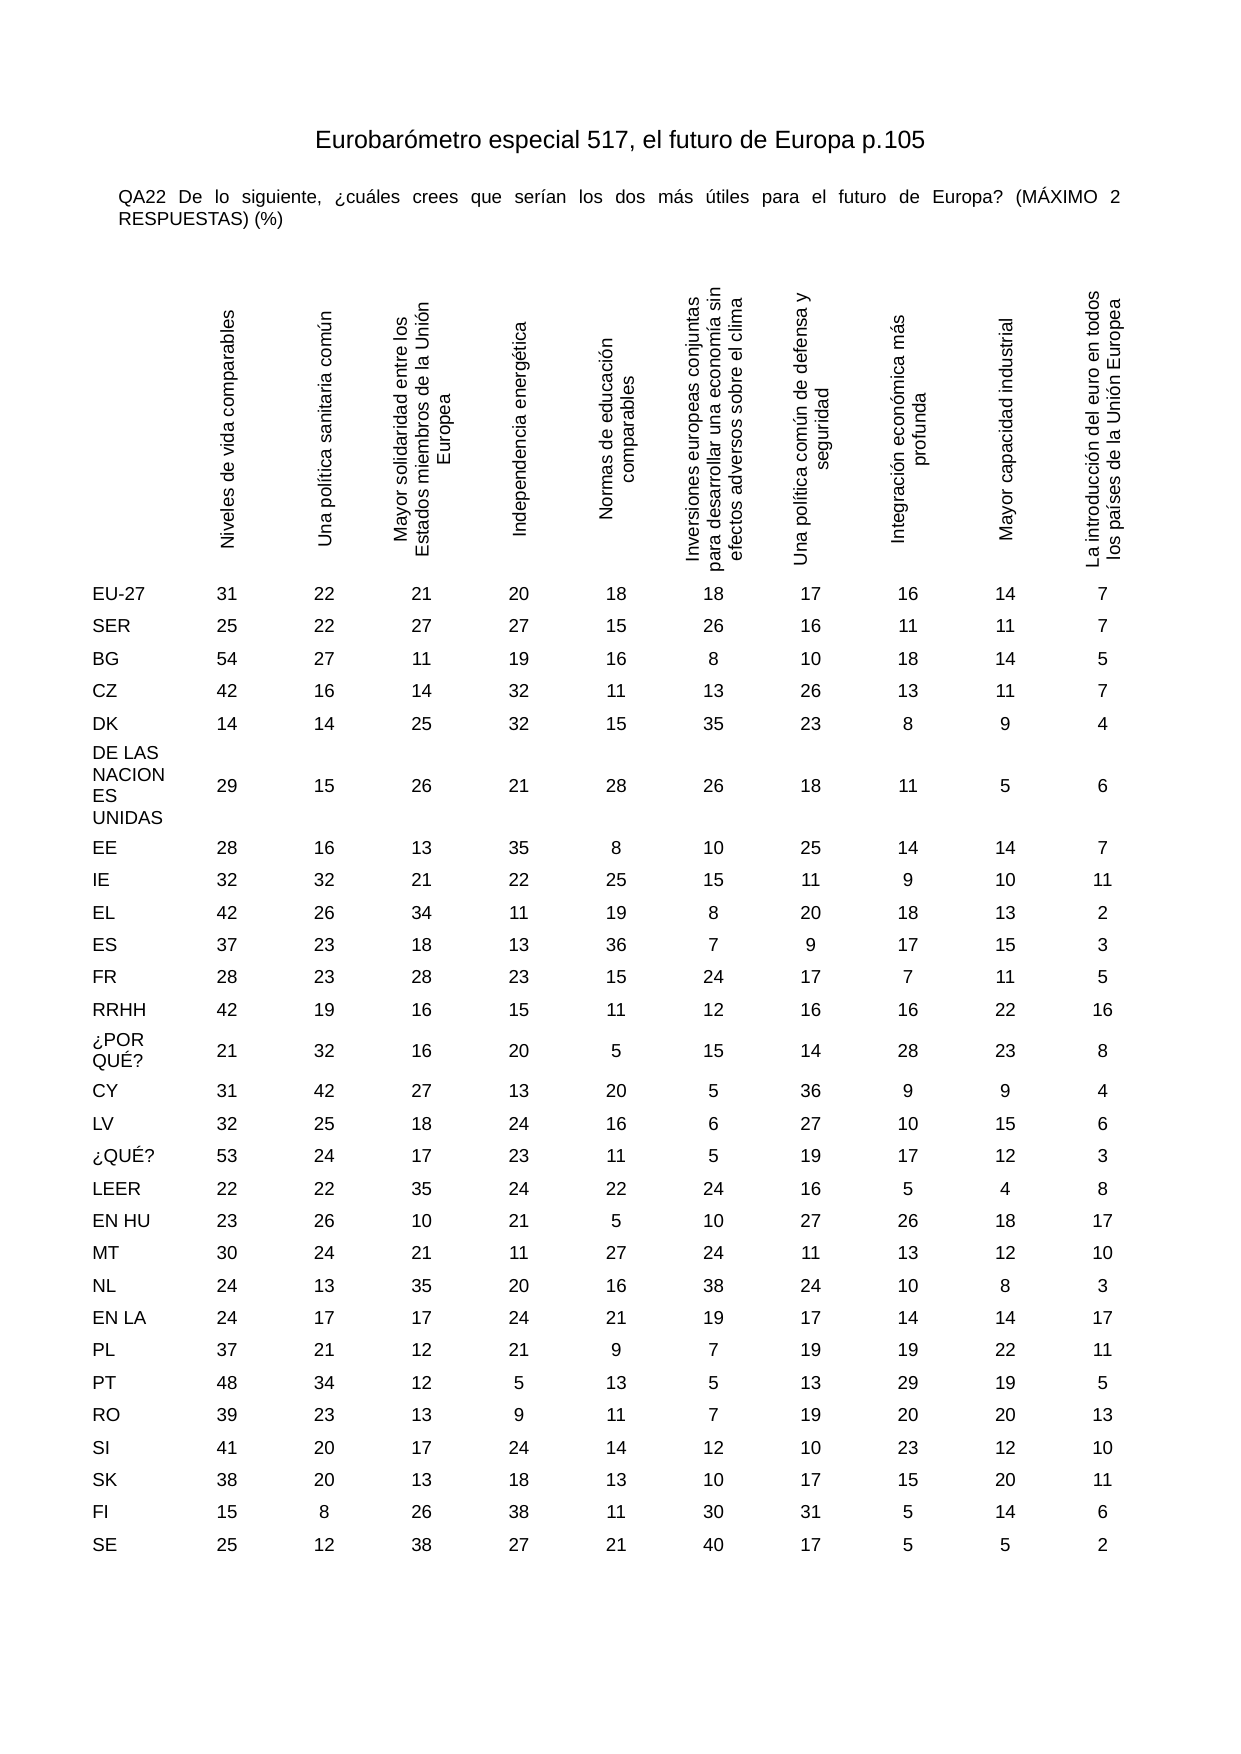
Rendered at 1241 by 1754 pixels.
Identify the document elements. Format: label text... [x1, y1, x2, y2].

table_cell 20 [567, 1075, 664, 1107]
table_cell 19 [470, 642, 567, 674]
table_cell 13 [1054, 1399, 1151, 1431]
table_cell 15 [567, 610, 664, 642]
table_cell 10 [859, 1107, 956, 1139]
table_cell PT [89, 1366, 178, 1399]
table_cell 22 [275, 577, 373, 610]
table_cell ¿POR QUÉ? [89, 1026, 178, 1075]
table_cell 7 [1054, 831, 1151, 864]
table_cell 10 [859, 1269, 956, 1301]
table_cell 5 [859, 1172, 956, 1204]
table_cell 38 [373, 1528, 470, 1561]
table_cell 8 [665, 642, 762, 674]
table_cell 13 [859, 1237, 956, 1269]
table_cell 12 [665, 993, 762, 1026]
table_cell 21 [470, 739, 567, 831]
table_cell 8 [859, 707, 956, 739]
table_cell 23 [275, 1399, 373, 1431]
table_cell 22 [956, 993, 1054, 1026]
table_cell 42 [178, 675, 275, 707]
table_cell MT [89, 1237, 178, 1269]
table_cell 16 [373, 993, 470, 1026]
table_cell 13 [956, 896, 1054, 928]
table_cell 14 [275, 707, 373, 739]
table_cell 15 [567, 707, 664, 739]
table_cell 27 [762, 1107, 859, 1139]
table_cell 27 [275, 642, 373, 674]
table_cell 21 [470, 1204, 567, 1237]
table_cell 20 [275, 1464, 373, 1496]
table_cell 21 [178, 1026, 275, 1075]
table_cell 17 [762, 1528, 859, 1561]
table_cell 27 [762, 1204, 859, 1237]
table_cell 16 [567, 642, 664, 674]
table_cell 7 [1054, 675, 1151, 707]
table_cell 34 [373, 896, 470, 928]
table_cell 9 [762, 929, 859, 961]
table_cell 18 [762, 739, 859, 831]
table_header Mayor capacidad industrial [956, 282, 1054, 577]
table_cell 10 [373, 1204, 470, 1237]
table_header Una política común de defensa y seguridad [762, 282, 859, 577]
table_cell 15 [665, 864, 762, 896]
table_cell 21 [373, 864, 470, 896]
table_cell FR [89, 961, 178, 993]
table_cell 18 [859, 896, 956, 928]
table_cell RRHH [89, 993, 178, 1026]
table_cell 23 [956, 1026, 1054, 1075]
table_cell 25 [567, 864, 664, 896]
table_cell 36 [762, 1075, 859, 1107]
table_cell 24 [178, 1301, 275, 1334]
table_cell 16 [762, 610, 859, 642]
table_cell 25 [373, 707, 470, 739]
table_header Inversiones europeas conjuntas para desarrollar una economía sin efectos adversos sobre el clima [665, 282, 762, 577]
table_cell 19 [275, 993, 373, 1026]
table_cell 19 [567, 896, 664, 928]
table_cell 13 [470, 929, 567, 961]
table_cell 23 [275, 961, 373, 993]
table_cell 5 [567, 1204, 664, 1237]
table_cell 14 [178, 707, 275, 739]
table_cell 11 [567, 993, 664, 1026]
table_cell 24 [275, 1237, 373, 1269]
table_cell 23 [470, 961, 567, 993]
table_cell 19 [956, 1366, 1054, 1399]
table_cell 13 [275, 1269, 373, 1301]
table_cell PL [89, 1334, 178, 1366]
table_cell 31 [178, 577, 275, 610]
table_cell 36 [567, 929, 664, 961]
table_cell 19 [665, 1301, 762, 1334]
table_cell RO [89, 1399, 178, 1431]
table_cell 5 [567, 1026, 664, 1075]
table_cell 18 [373, 1107, 470, 1139]
table_cell 29 [859, 1366, 956, 1399]
table_cell 18 [373, 929, 470, 961]
table_cell 8 [1054, 1172, 1151, 1204]
table_cell 22 [567, 1172, 664, 1204]
table_cell 32 [470, 675, 567, 707]
table_cell 5 [665, 1075, 762, 1107]
table_cell 24 [470, 1172, 567, 1204]
table_cell 5 [956, 739, 1054, 831]
table_cell 26 [373, 739, 470, 831]
table_cell 6 [1054, 1107, 1151, 1139]
table_cell 13 [470, 1075, 567, 1107]
table_cell 20 [762, 896, 859, 928]
table_cell 23 [470, 1140, 567, 1172]
table_cell 14 [956, 1496, 1054, 1528]
table_cell NL [89, 1269, 178, 1301]
table_cell 15 [470, 993, 567, 1026]
table_cell 12 [956, 1140, 1054, 1172]
table_cell 7 [1054, 577, 1151, 610]
table_cell 13 [859, 675, 956, 707]
table_cell 17 [1054, 1301, 1151, 1334]
table_cell EL [89, 896, 178, 928]
table_cell BG [89, 642, 178, 674]
table_cell 11 [470, 1237, 567, 1269]
table_cell 24 [470, 1431, 567, 1463]
table_cell 10 [762, 1431, 859, 1463]
table_cell 12 [373, 1366, 470, 1399]
table_cell 16 [275, 675, 373, 707]
table_cell ¿QUÉ? [89, 1140, 178, 1172]
table_header Niveles de vida comparables [178, 282, 275, 577]
table_cell 7 [665, 929, 762, 961]
table_cell CY [89, 1075, 178, 1107]
table_cell 15 [275, 739, 373, 831]
table_cell 11 [1054, 864, 1151, 896]
table_cell SE [89, 1528, 178, 1561]
table_cell 35 [470, 831, 567, 864]
table_cell 21 [567, 1528, 664, 1561]
table_cell 20 [470, 1026, 567, 1075]
table_cell FI [89, 1496, 178, 1528]
table_cell 12 [275, 1528, 373, 1561]
table_cell 17 [762, 1301, 859, 1334]
table_cell 5 [470, 1366, 567, 1399]
table_cell 26 [275, 1204, 373, 1237]
table_cell 27 [470, 610, 567, 642]
table_cell EE [89, 831, 178, 864]
table_cell 54 [178, 642, 275, 674]
table_cell 27 [373, 1075, 470, 1107]
table_cell 19 [762, 1334, 859, 1366]
table_cell 20 [470, 1269, 567, 1301]
table_cell 9 [956, 1075, 1054, 1107]
table_cell 7 [665, 1334, 762, 1366]
table_cell 11 [859, 739, 956, 831]
table_cell 26 [665, 610, 762, 642]
table_cell 27 [567, 1237, 664, 1269]
table_cell 17 [373, 1301, 470, 1334]
table_cell 11 [859, 610, 956, 642]
table_cell 26 [859, 1204, 956, 1237]
table_header Normas de educación comparables [567, 282, 664, 577]
table_cell 11 [567, 1496, 664, 1528]
table_cell 9 [470, 1399, 567, 1431]
table_cell 16 [373, 1026, 470, 1075]
table_cell 8 [275, 1496, 373, 1528]
table_cell 35 [373, 1172, 470, 1204]
table_cell 19 [762, 1399, 859, 1431]
table_cell 19 [762, 1140, 859, 1172]
table_cell 3 [1054, 1140, 1151, 1172]
table_cell 22 [178, 1172, 275, 1204]
table_cell 9 [567, 1334, 664, 1366]
table_cell 15 [178, 1496, 275, 1528]
table_cell 26 [665, 739, 762, 831]
table_header La introducción del euro en todos los países de la Unión Europea [1054, 282, 1151, 577]
table_cell 8 [665, 896, 762, 928]
table_cell 16 [567, 1107, 664, 1139]
table_cell 23 [762, 707, 859, 739]
table_cell 37 [178, 929, 275, 961]
table_cell 53 [178, 1140, 275, 1172]
table_cell 10 [665, 1204, 762, 1237]
table_cell 5 [956, 1528, 1054, 1561]
table_cell 11 [1054, 1464, 1151, 1496]
table_cell LV [89, 1107, 178, 1139]
table_cell 12 [956, 1431, 1054, 1463]
table_cell 10 [665, 831, 762, 864]
table_cell 25 [178, 1528, 275, 1561]
table_cell 12 [373, 1334, 470, 1366]
table_cell 11 [567, 1140, 664, 1172]
table_cell 32 [275, 1026, 373, 1075]
table_cell 11 [956, 675, 1054, 707]
table_cell 17 [859, 1140, 956, 1172]
table_cell 3 [1054, 929, 1151, 961]
table_cell 11 [567, 675, 664, 707]
table_cell 34 [275, 1366, 373, 1399]
table_cell 10 [956, 864, 1054, 896]
table_cell 15 [859, 1464, 956, 1496]
table_cell 38 [178, 1464, 275, 1496]
table_cell SK [89, 1464, 178, 1496]
table_cell 25 [762, 831, 859, 864]
table_cell 28 [567, 739, 664, 831]
table_cell 5 [1054, 1366, 1151, 1399]
table_cell DE LAS NACIONES UNIDAS [89, 739, 178, 831]
table_cell EN HU [89, 1204, 178, 1237]
table_cell 31 [762, 1496, 859, 1528]
table_cell 24 [665, 1172, 762, 1204]
table_cell 18 [665, 577, 762, 610]
table_cell 14 [859, 1301, 956, 1334]
table_cell 7 [665, 1399, 762, 1431]
table_cell 27 [470, 1528, 567, 1561]
table_cell 9 [859, 1075, 956, 1107]
table_cell 15 [567, 961, 664, 993]
table_cell 39 [178, 1399, 275, 1431]
table_cell ES [89, 929, 178, 961]
table_cell 24 [665, 1237, 762, 1269]
table_cell 37 [178, 1334, 275, 1366]
table_cell 21 [373, 577, 470, 610]
table_cell 23 [859, 1431, 956, 1463]
table_cell 21 [373, 1237, 470, 1269]
table_cell 21 [275, 1334, 373, 1366]
table_cell 18 [956, 1204, 1054, 1237]
table_cell 8 [567, 831, 664, 864]
table_cell 15 [956, 1107, 1054, 1139]
table_cell 16 [1054, 993, 1151, 1026]
table_cell IE [89, 864, 178, 896]
table_cell 8 [1054, 1026, 1151, 1075]
table_cell 26 [373, 1496, 470, 1528]
table_cell 10 [1054, 1431, 1151, 1463]
table_cell 13 [373, 1464, 470, 1496]
table_cell 15 [665, 1026, 762, 1075]
table_header Una política sanitaria común [275, 282, 373, 577]
table_cell 5 [1054, 961, 1151, 993]
table_cell 6 [665, 1107, 762, 1139]
table_cell 17 [373, 1431, 470, 1463]
table_cell 10 [665, 1464, 762, 1496]
table_cell 31 [178, 1075, 275, 1107]
table_cell 4 [1054, 707, 1151, 739]
table_cell 28 [373, 961, 470, 993]
table_cell 21 [470, 1334, 567, 1366]
table_cell 14 [373, 675, 470, 707]
table_cell 27 [373, 610, 470, 642]
table_cell EU-27 [89, 577, 178, 610]
table_cell 41 [178, 1431, 275, 1463]
table_cell 38 [470, 1496, 567, 1528]
table_cell 17 [762, 1464, 859, 1496]
table_cell 38 [665, 1269, 762, 1301]
table_cell 5 [1054, 642, 1151, 674]
table_cell 25 [275, 1107, 373, 1139]
table_cell 14 [956, 1301, 1054, 1334]
table_cell 11 [373, 642, 470, 674]
table_cell 6 [1054, 739, 1151, 831]
table_cell 24 [762, 1269, 859, 1301]
table_cell 18 [859, 642, 956, 674]
table_cell DK [89, 707, 178, 739]
table_cell 11 [762, 864, 859, 896]
table_cell 5 [665, 1366, 762, 1399]
table_cell 32 [178, 864, 275, 896]
table_cell 29 [178, 739, 275, 831]
table_cell 32 [275, 864, 373, 896]
table_cell 17 [275, 1301, 373, 1334]
table_cell 16 [275, 831, 373, 864]
table_cell 14 [762, 1026, 859, 1075]
table_cell 48 [178, 1366, 275, 1399]
table_cell 21 [567, 1301, 664, 1334]
table_cell 23 [178, 1204, 275, 1237]
table_cell 24 [178, 1269, 275, 1301]
table_cell LEER [89, 1172, 178, 1204]
table_cell 22 [275, 1172, 373, 1204]
table_cell 14 [956, 577, 1054, 610]
table_cell 16 [567, 1269, 664, 1301]
table_cell 25 [178, 610, 275, 642]
table_cell 13 [762, 1366, 859, 1399]
table_cell 24 [470, 1107, 567, 1139]
table_cell 20 [956, 1399, 1054, 1431]
table_cell 20 [956, 1464, 1054, 1496]
table_cell 20 [275, 1431, 373, 1463]
table_cell 17 [859, 929, 956, 961]
table_cell 7 [1054, 610, 1151, 642]
table_cell 8 [956, 1269, 1054, 1301]
table_cell 17 [762, 577, 859, 610]
table_cell 16 [859, 577, 956, 610]
table_cell 26 [275, 896, 373, 928]
table_cell 28 [859, 1026, 956, 1075]
table_cell 13 [567, 1464, 664, 1496]
table_cell 16 [762, 993, 859, 1026]
table_cell 14 [859, 831, 956, 864]
table_header [89, 282, 178, 577]
table_cell 20 [470, 577, 567, 610]
table_cell 5 [859, 1528, 956, 1561]
table_cell 32 [178, 1107, 275, 1139]
table_header Integración económica más profunda [859, 282, 956, 577]
table_cell 16 [762, 1172, 859, 1204]
table_cell CZ [89, 675, 178, 707]
table_cell 11 [470, 896, 567, 928]
table_cell 11 [956, 961, 1054, 993]
table_cell 10 [762, 642, 859, 674]
table_cell 11 [1054, 1334, 1151, 1366]
table_cell 24 [470, 1301, 567, 1334]
table_cell 22 [956, 1334, 1054, 1366]
table_header Independencia energética [470, 282, 567, 577]
table_cell SER [89, 610, 178, 642]
table_cell 35 [665, 707, 762, 739]
table_cell 5 [859, 1496, 956, 1528]
table_cell 16 [859, 993, 956, 1026]
table_cell 10 [1054, 1237, 1151, 1269]
table_cell 15 [956, 929, 1054, 961]
table_cell 9 [859, 864, 956, 896]
table_cell 13 [373, 831, 470, 864]
table_cell SI [89, 1431, 178, 1463]
table_cell 7 [859, 961, 956, 993]
table_cell 18 [470, 1464, 567, 1496]
table_cell 2 [1054, 896, 1151, 928]
table_cell 2 [1054, 1528, 1151, 1561]
table_cell 28 [178, 831, 275, 864]
table_cell 40 [665, 1528, 762, 1561]
table_cell 5 [665, 1140, 762, 1172]
table_cell 30 [178, 1237, 275, 1269]
table_header Mayor solidaridad entre los Estados miembros de la Unión Europea [373, 282, 470, 577]
table_cell 20 [859, 1399, 956, 1431]
text QA22 De lo siguiente, ¿cuáles crees que serían los dos más útiles para el futuro de Europa? (MÁXIMO 2 RESPUESTAS) (%) [118, 186, 1122, 229]
table_cell 42 [275, 1075, 373, 1107]
table_cell 23 [275, 929, 373, 961]
table_cell 4 [1054, 1075, 1151, 1107]
table_cell 13 [665, 675, 762, 707]
table_cell 13 [373, 1399, 470, 1431]
table_cell 9 [956, 707, 1054, 739]
table_cell 42 [178, 896, 275, 928]
table_cell 17 [762, 961, 859, 993]
table_cell 14 [567, 1431, 664, 1463]
table_cell 11 [762, 1237, 859, 1269]
table_cell 30 [665, 1496, 762, 1528]
table_cell 17 [373, 1140, 470, 1172]
table_cell 19 [859, 1334, 956, 1366]
table_cell 17 [1054, 1204, 1151, 1237]
table_cell 4 [956, 1172, 1054, 1204]
table_cell 42 [178, 993, 275, 1026]
table_cell 24 [275, 1140, 373, 1172]
table_cell 11 [956, 610, 1054, 642]
table_cell 18 [567, 577, 664, 610]
table_cell 28 [178, 961, 275, 993]
table_cell 13 [567, 1366, 664, 1399]
table_cell 3 [1054, 1269, 1151, 1301]
table_cell 35 [373, 1269, 470, 1301]
table_cell 12 [956, 1237, 1054, 1269]
table_cell EN LA [89, 1301, 178, 1334]
table_cell 24 [665, 961, 762, 993]
table_cell 22 [275, 610, 373, 642]
table_cell 11 [567, 1399, 664, 1431]
table_cell 12 [665, 1431, 762, 1463]
table_cell 14 [956, 642, 1054, 674]
table_cell 32 [470, 707, 567, 739]
table_cell 6 [1054, 1496, 1151, 1528]
table_cell 14 [956, 831, 1054, 864]
table_cell 26 [762, 675, 859, 707]
table_cell 22 [470, 864, 567, 896]
